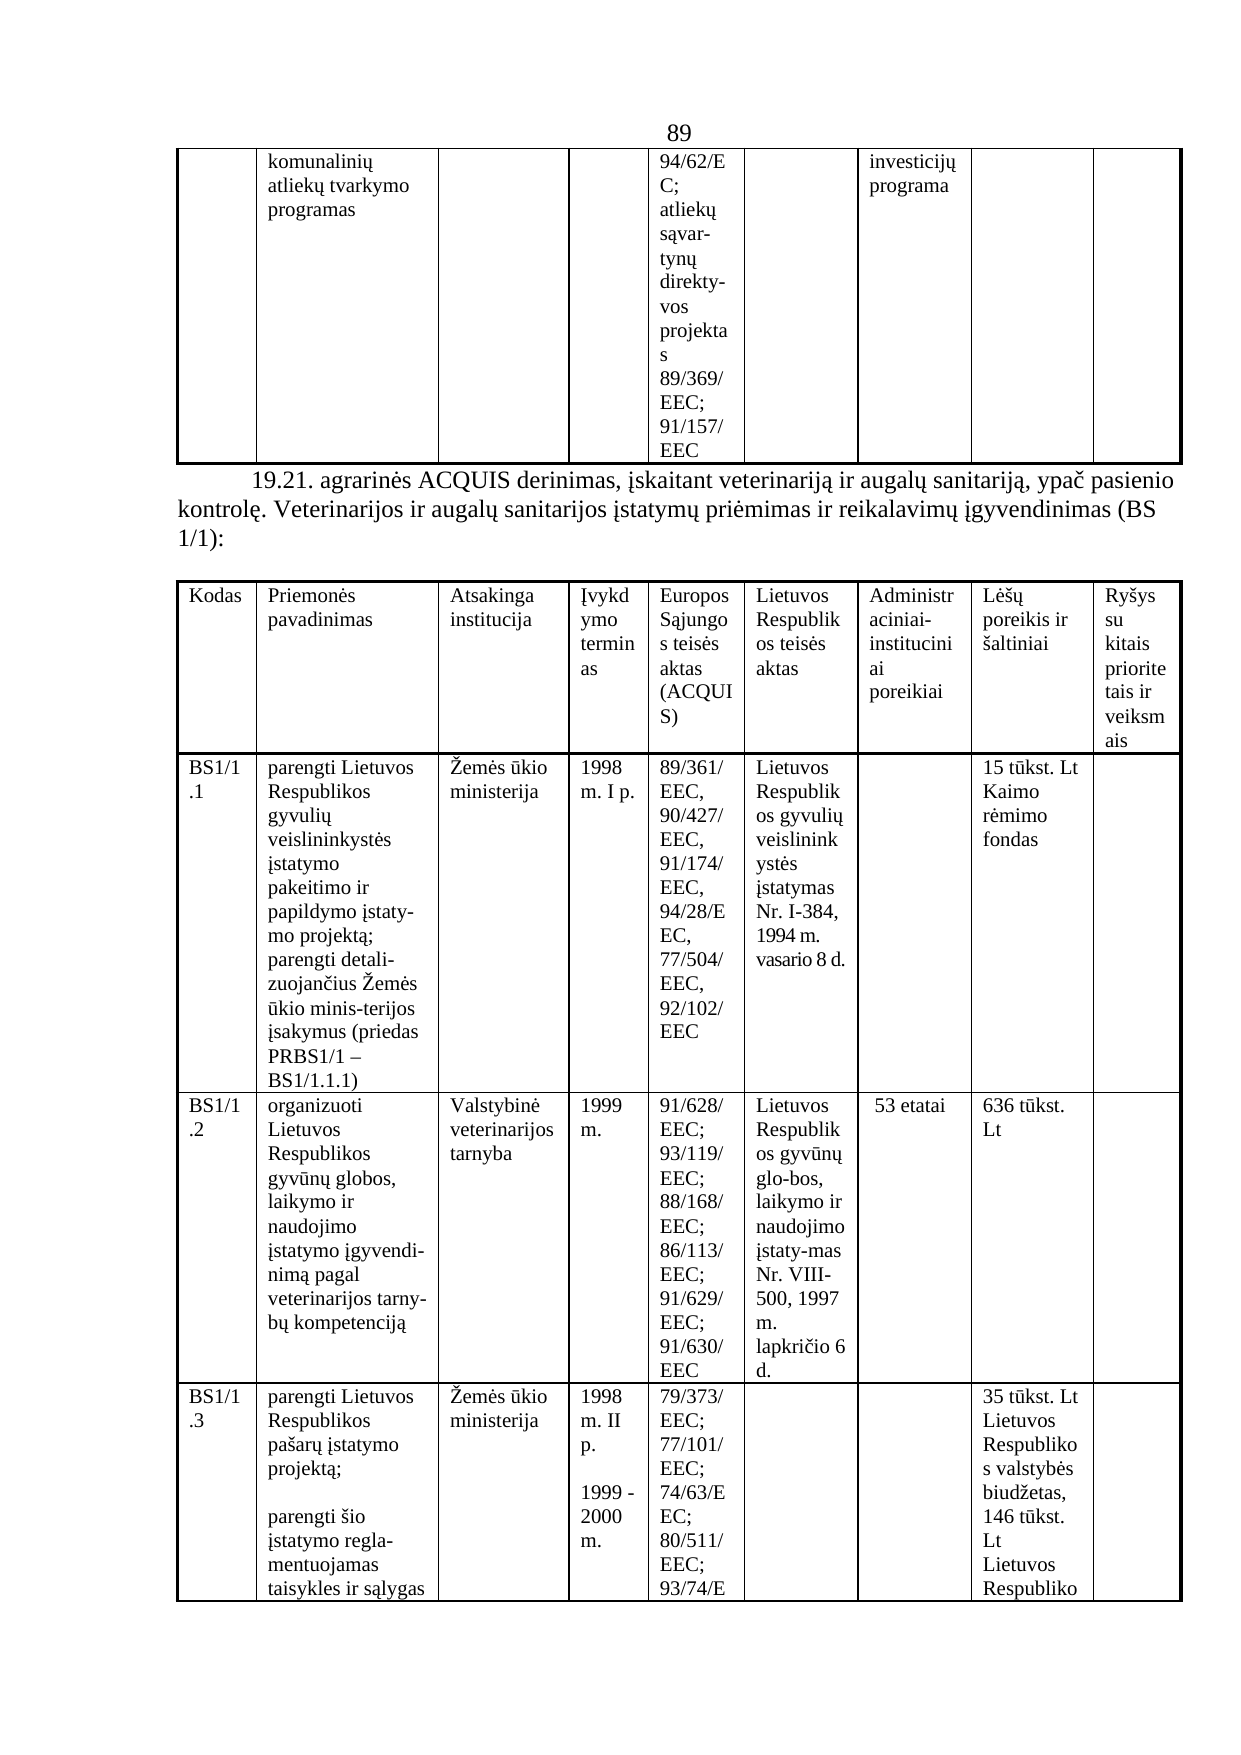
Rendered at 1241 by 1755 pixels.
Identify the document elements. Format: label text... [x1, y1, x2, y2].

table_header Kodas [179, 583, 256, 752]
table_cell [1094, 755, 1179, 1092]
table_cell [745, 1384, 857, 1600]
table_cell parengti Lietuvos Respublikos gyvulių veislininkystės įstatymo pakeitimo ir papildymo įstaty-mo projektą; parengti detali-zuojančius Žemės ūkio minis-terijos įsakymus (priedas PRBS1/1 – BS1/1.1.1) [257, 755, 438, 1092]
table_cell [859, 1384, 971, 1600]
text 19.21. agrarinės ACQUIS derinimas, įskaitant veterinariją ir augalų sanitariją, ypač pasienio kontrolę. Veterinarijos ir augalų sanitarijos įstatymų priėmimas ir reikalavimų įgyvendinimas (BS 1/1): [177, 465, 1181, 551]
table_cell [1094, 1384, 1179, 1600]
table_cell BS1/1.1 [179, 755, 256, 1092]
table_cell [570, 149, 648, 462]
table_cell [1094, 149, 1179, 462]
table_cell 1999 m. [570, 1093, 648, 1382]
table_header Ryšys su kitais prioritetais ir veiksmais [1094, 583, 1179, 752]
table_cell [1094, 1093, 1179, 1382]
table_cell BS1/1.2 [179, 1093, 256, 1382]
table_cell Lietuvos Respublikos gyvūnų glo-bos, laikymo ir naudojimo įstaty-mas Nr. VIII-500, 1997 m. lapkričio 6 d. [745, 1093, 857, 1382]
table_cell [972, 149, 1093, 462]
table_header Atsakinga institucija [439, 583, 568, 752]
table_cell 1998 m. I p. [570, 755, 648, 1092]
table_header Priemonės pavadinimas [257, 583, 438, 752]
table_cell 91/628/EEC; 93/119/EEC; 88/168/EEC; 86/113/EEC; 91/629/EEC; 91/630/EEC [649, 1093, 744, 1382]
table_cell 89/361/EEC, 90/427/EEC, 91/174/EEC, 94/28/EEC, 77/504/EEC, 92/102/EEC [649, 755, 744, 1092]
table_cell investicijų programa [859, 149, 971, 462]
table_cell 636 tūkst. Lt [972, 1093, 1093, 1382]
table_cell [745, 149, 857, 462]
table_cell [179, 149, 256, 462]
table_cell organizuoti Lietuvos Respublikos gyvūnų globos, laikymo ir naudojimo įstatymo įgyvendi-nimą pagal veterinarijos tarny-bų kompetenciją [257, 1093, 438, 1382]
table_cell 15 tūkst. Lt Kaimo rėmimo fondas [972, 755, 1093, 1092]
table_cell Valstybinė veterinarijos tarnyba [439, 1093, 568, 1382]
table_cell 35 tūkst. Lt Lietuvos Respublikos valstybės biudžetas, 146 tūkst. Lt Lietuvos Respubliko [972, 1384, 1093, 1600]
table_cell Lietuvos Respublikos gyvulių veislininkystės įstatymas Nr. I-384, 1994 m. vasario 8 d. [745, 755, 857, 1092]
table_cell [859, 755, 971, 1092]
table_cell [439, 149, 568, 462]
table_cell 53 etatai [859, 1093, 971, 1382]
table_cell Žemės ūkio ministerija [439, 755, 568, 1092]
table_header Europos Sąjungos teisės aktas (ACQUIS) [649, 583, 744, 752]
table_cell 1998 m. II p. 1999 -2000 m. [570, 1384, 648, 1600]
table_header Lėšų poreikis ir šaltiniai [972, 583, 1093, 752]
table_header Lietuvos Respublikos teisės aktas [745, 583, 857, 752]
table_cell Žemės ūkio ministerija [439, 1384, 568, 1600]
table_cell komunalinių atliekų tvarkymo programas [257, 149, 438, 462]
table_cell 79/373/EEC; 77/101/EEC; 74/63/EEC; 80/511/EEC; 93/74/E [649, 1384, 744, 1600]
table_cell parengti Lietuvos Respublikos pašarų įstatymo projektą; parengti šio įstatymo regla-mentuojamas taisykles ir sąlygas [257, 1384, 438, 1600]
table_cell 94/62/EC; atliekų sąvar-tynų direkty-vos projektas 89/369/EEC; 91/157/EEC [649, 149, 744, 462]
table_header Įvykdymo terminas [570, 583, 648, 752]
table_cell BS1/1.3 [179, 1384, 256, 1600]
table_header Administraciniai-instituciniai poreikiai [859, 583, 971, 752]
